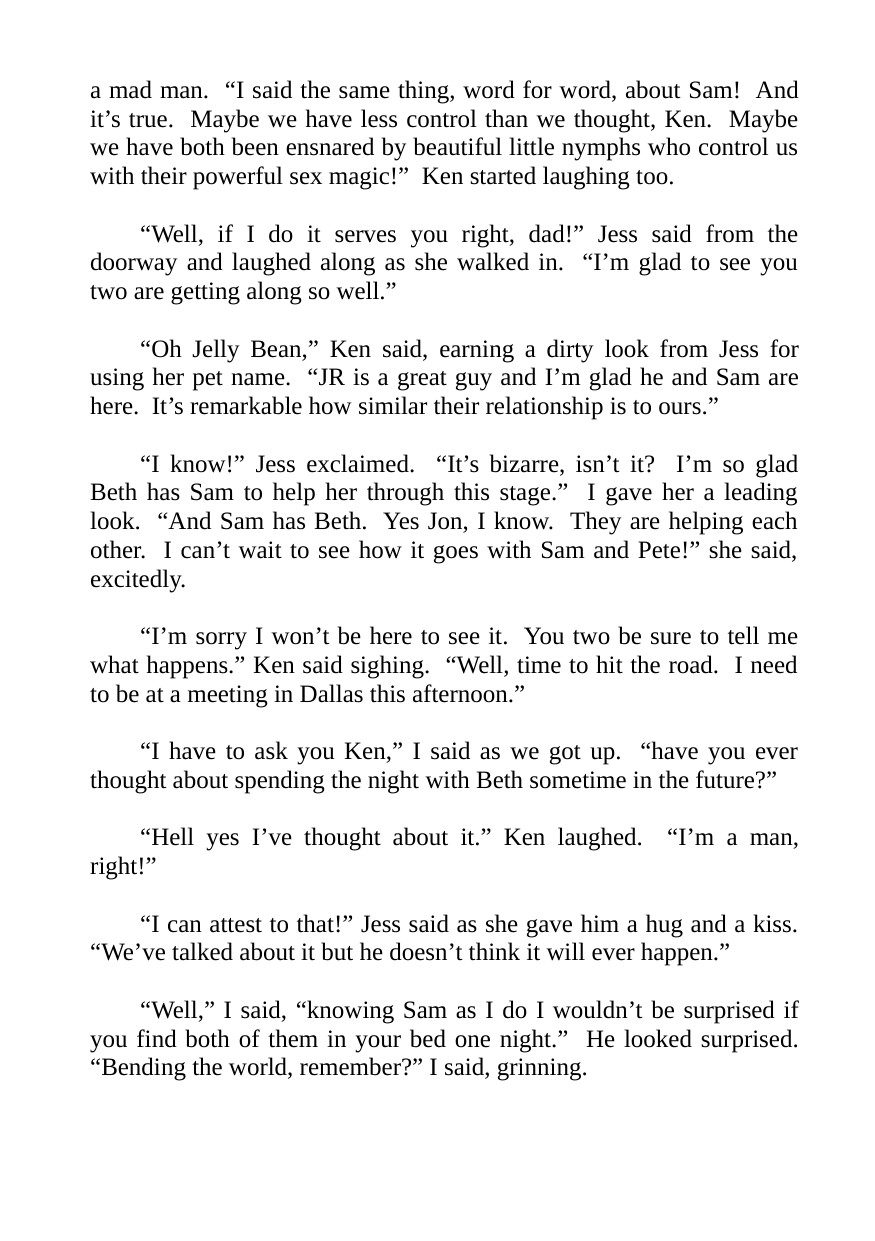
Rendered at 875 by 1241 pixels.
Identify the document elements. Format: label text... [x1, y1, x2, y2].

text “I know!” Jess exclaimed. “It’s bizarre, isn’t it? I’m so glad Beth has Sam to help her through this stage.” I gave her a leading look. “And Sam has Beth. Yes Jon, I know. They are helping each other. I can’t wait to see how it goes with Sam and Pete!” she said, excitedly. [90, 449, 799, 592]
text “I have to ask you Ken,” I said as we got up. “have you ever thought about spending the night with Beth sometime in the future?” [90, 736, 799, 794]
text a mad man. “I said the same thing, word for word, about Sam! And it’s true. Maybe we have less control than we thought, Ken. Maybe we have both been ensnared by beautiful little nymphs who control us with their powerful sex magic!” Ken started laughing too. [90, 75, 799, 190]
text “Oh Jelly Bean,” Ken said, earning a dirty look from Jess for using her pet name. “JR is a great guy and I’m glad he and Sam are here. It’s remarkable how similar their relationship is to ours.” [90, 334, 799, 420]
text “Well,” I said, “knowing Sam as I do I wouldn’t be surprised if you find both of them in your bed one night.” He looked surprised. “Bending the world, remember?” I said, grinning. [90, 995, 799, 1081]
text “Hell yes I’ve thought about it.” Ken laughed. “I’m a man, right!” [90, 822, 799, 880]
text “I can attest to that!” Jess said as she gave him a hug and a kiss. “We’ve talked about it but he doesn’t think it will ever happen.” [90, 909, 799, 966]
text “I’m sorry I won’t be here to see it. You two be sure to tell me what happens.” Ken said sighing. “Well, time to hit the road. I need to be at a meeting in Dallas this afternoon.” [90, 621, 799, 707]
text “Well, if I do it serves you right, dad!” Jess said from the doorway and laughed along as she walked in. “I’m glad to see you two are getting along so well.” [90, 219, 799, 305]
